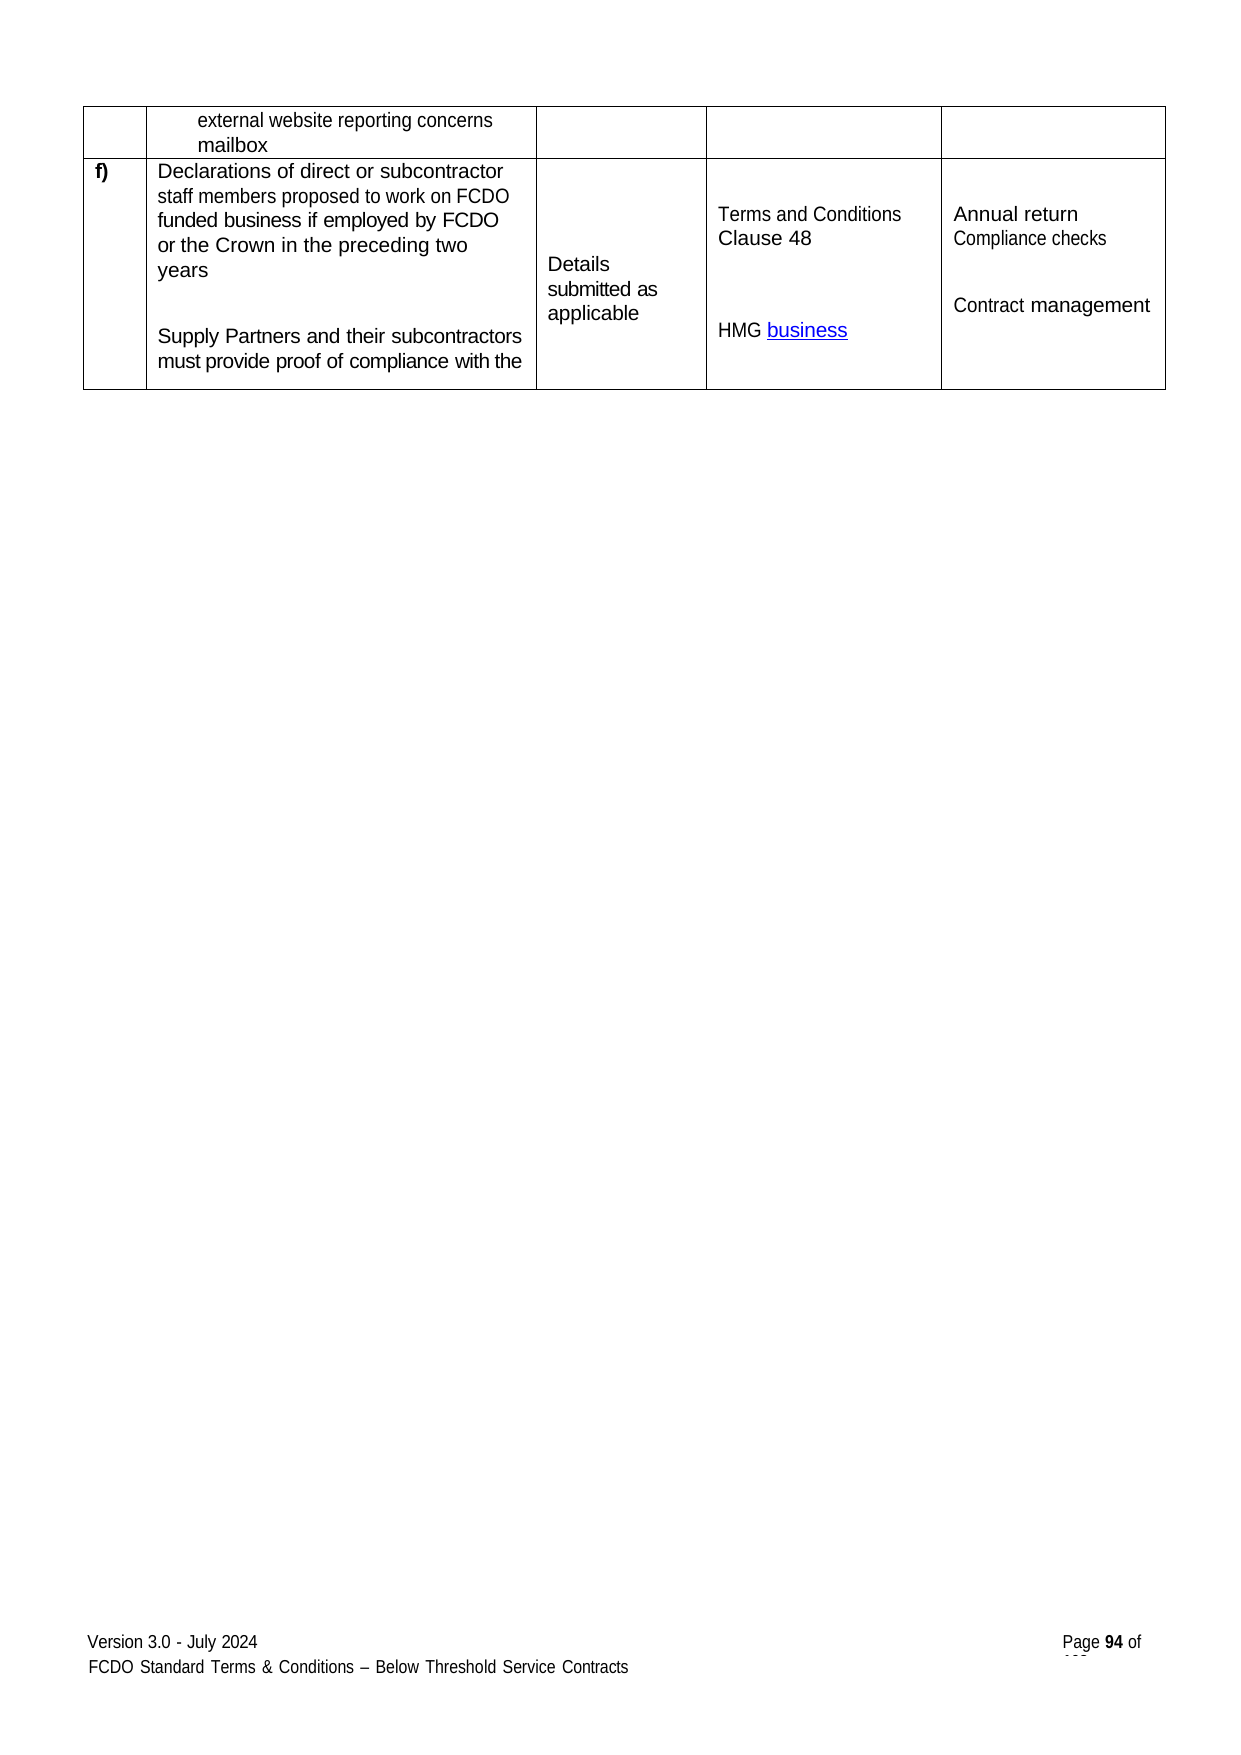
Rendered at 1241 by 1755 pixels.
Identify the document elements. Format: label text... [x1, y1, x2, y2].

table_cell external website reporting concerns mailbox [147, 107, 536, 158]
table_cell Terms and Conditions Clause 48 HMG business [707, 159, 941, 389]
table_cell Annual return Compliance checks Contract management [942, 159, 1165, 389]
table_cell Details submitted as applicable [537, 159, 706, 389]
table_cell [707, 107, 941, 158]
table_cell [942, 107, 1165, 158]
table_cell [84, 107, 146, 158]
table_cell Declarations of direct or subcontractor staff members proposed to work on FCDO funded business if employed by FCDO or the Crown in the preceding two years Supply Partners and their subcontractors must provide proof of compliance with the [147, 159, 536, 389]
table_cell [537, 107, 706, 158]
table_cell f) [84, 159, 146, 389]
